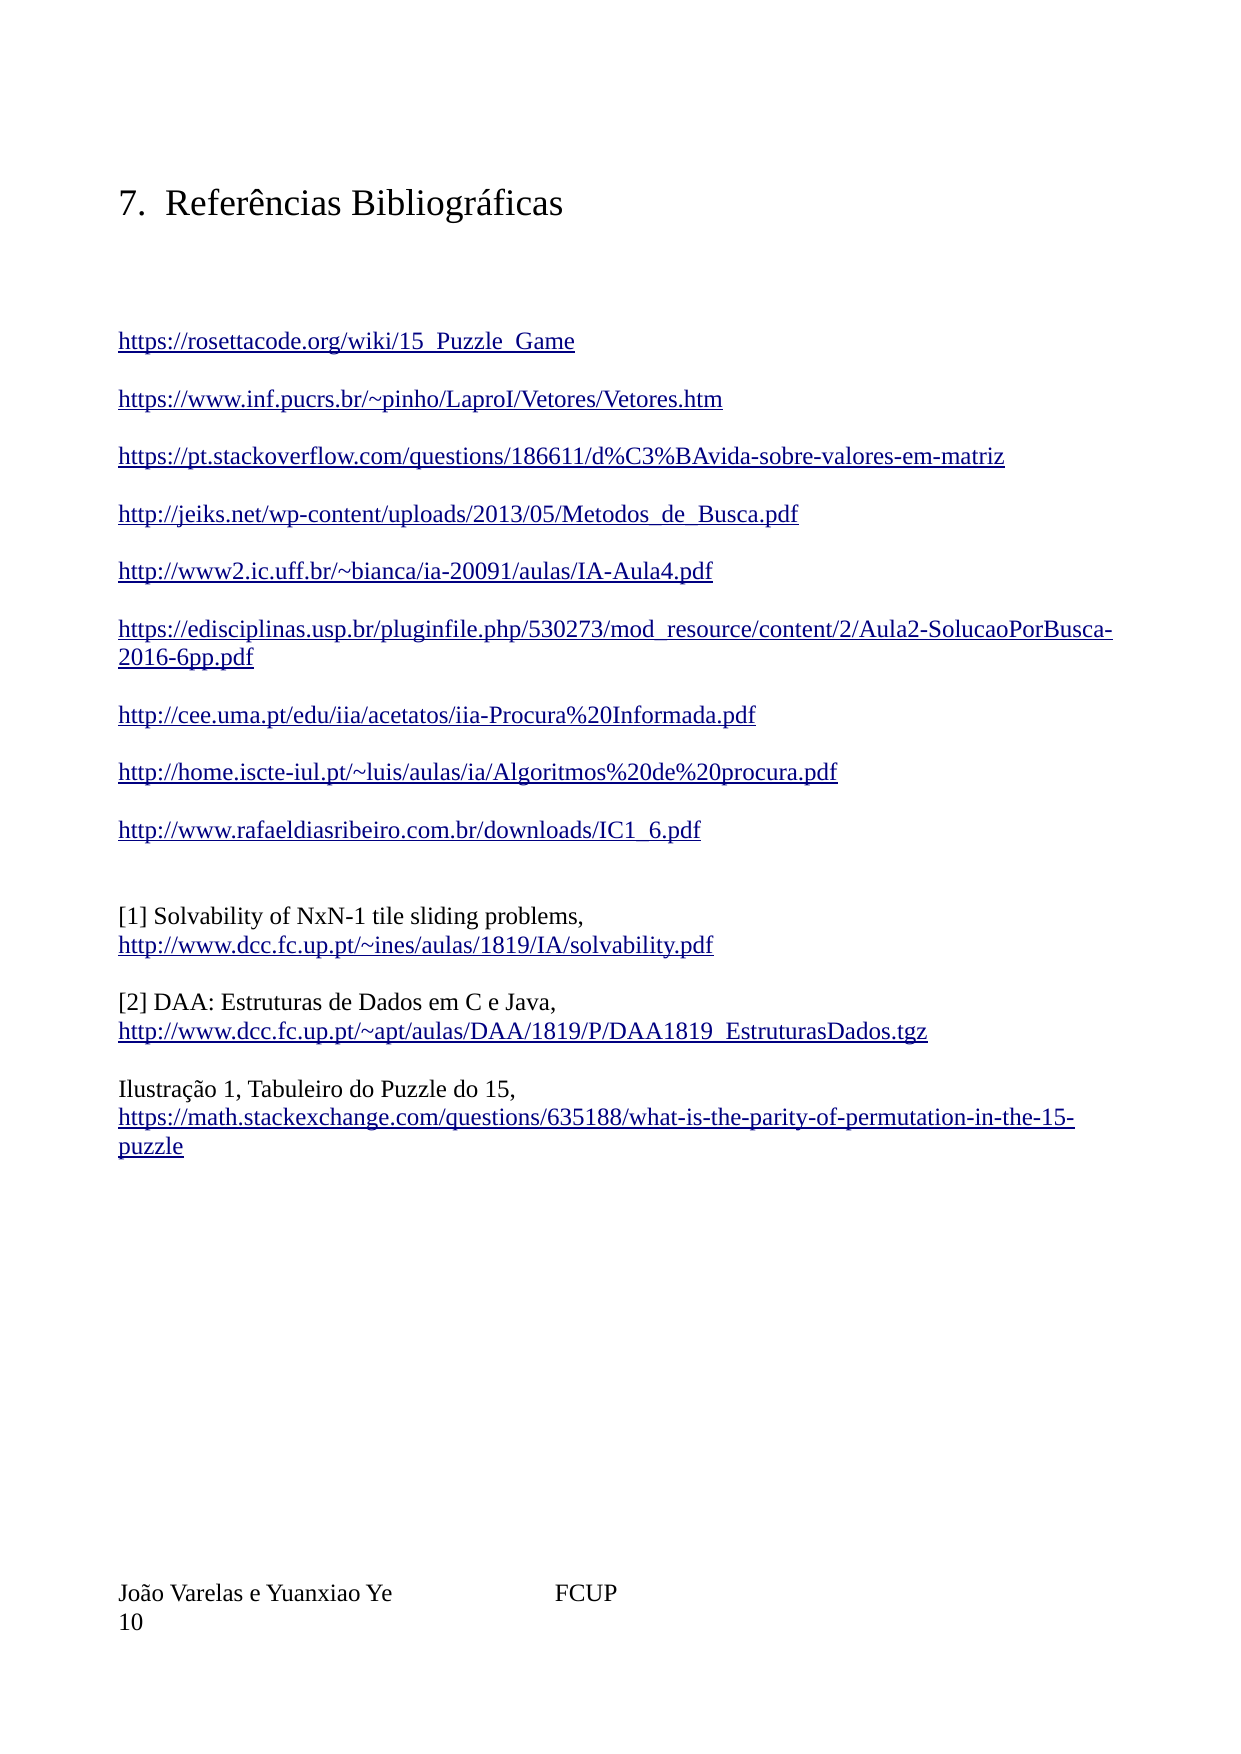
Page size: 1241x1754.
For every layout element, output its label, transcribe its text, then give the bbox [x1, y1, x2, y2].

subtitle 7. Referências Bibliográficas [118, 180, 1122, 223]
text http://www.rafaeldiasribeiro.com.br/downloads/IC1_6.pdf [118, 815, 1122, 844]
text http://www2.ic.uff.br/~bianca/ia-20091/aulas/IA-Aula4.pdf [118, 556, 1122, 585]
text https://math.stackexchange.com/questions/635188/what-is-the-parity-of-permutation-in-the-15-puzzle [118, 1102, 1122, 1160]
text [1] Solvability of NxN-1 tile sliding problems, http://www.dcc.fc.up.pt/~ines/aulas/1819/IA/solvability.pdf [118, 901, 1122, 959]
text http://cee.uma.pt/edu/iia/acetatos/iia-Procura%20Informada.pdf [118, 700, 1122, 729]
text https://rosettacode.org/wiki/15_Puzzle_Game [118, 326, 1122, 355]
text https://pt.stackoverflow.com/questions/186611/d%C3%BAvida-sobre-valores-em-matriz [118, 441, 1122, 470]
text Ilustração 1, Tabuleiro do Puzzle do 15, [118, 1074, 1122, 1102]
text https://edisciplinas.usp.br/pluginfile.php/530273/mod_resource/content/2/Aula2-SolucaoPorBusca-2016-6pp.pdf [118, 614, 1122, 671]
text [2] DAA: Estruturas de Dados em C e Java, http://www.dcc.fc.up.pt/~apt/aulas/DAA/1819/P/DAA1819_EstruturasDados.tgz [118, 987, 1122, 1045]
text https://www.inf.pucrs.br/~pinho/LaproI/Vetores/Vetores.htm [118, 384, 1122, 412]
text http://home.iscte-iul.pt/~luis/aulas/ia/Algoritmos%20de%20procura.pdf [118, 757, 1122, 786]
text http://jeiks.net/wp-content/uploads/2013/05/Metodos_de_Busca.pdf [118, 499, 1122, 527]
